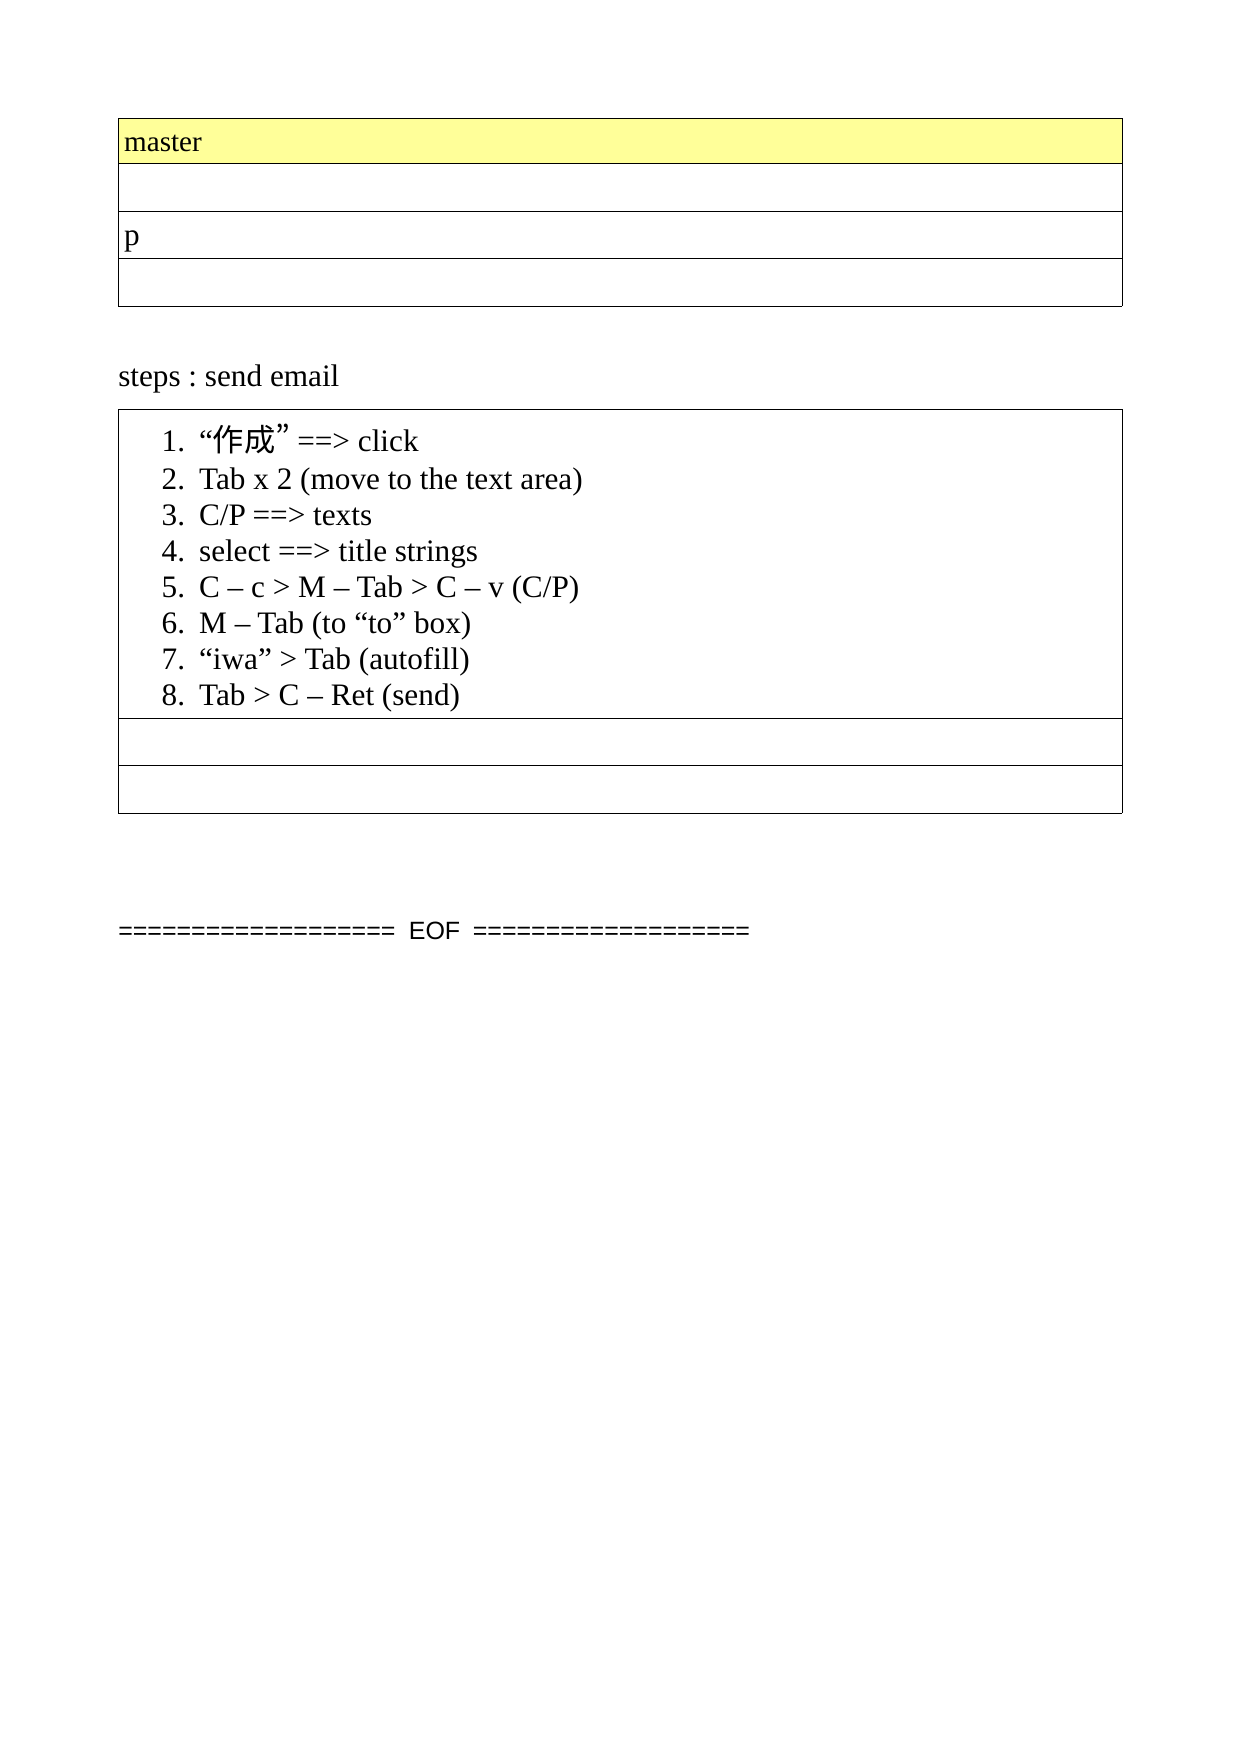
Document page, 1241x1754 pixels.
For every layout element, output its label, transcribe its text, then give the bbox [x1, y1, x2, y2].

table_cell [119, 719, 1122, 765]
table_header “作成” ==> click Tab x 2 (move to the text area) C/P ==> texts select ==> title strings C – c > M – Tab > C – v (C/P) M – Tab (to “to” box) “iwa” > Tab (autofill) Tab > C – Ret (send) [119, 410, 1122, 717]
table_cell [119, 259, 1122, 306]
text =================== EOF =================== [118, 916, 1122, 945]
text steps : send email [118, 357, 1122, 393]
table_cell [119, 164, 1122, 211]
table_header master [119, 119, 1122, 163]
table_cell p [119, 212, 1122, 258]
table_cell [119, 766, 1122, 812]
